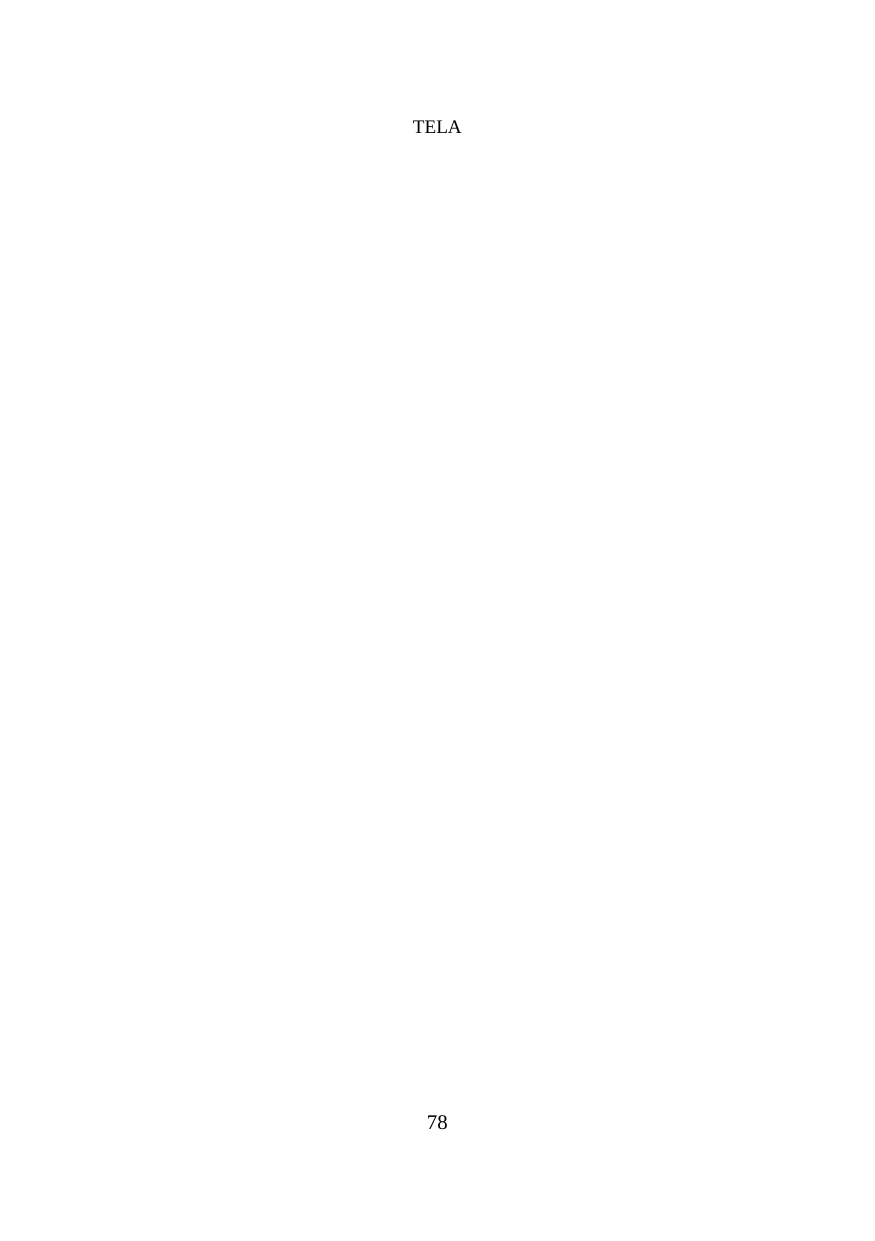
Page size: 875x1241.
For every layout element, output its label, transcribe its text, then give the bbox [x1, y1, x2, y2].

text tela [106, 106, 768, 140]
